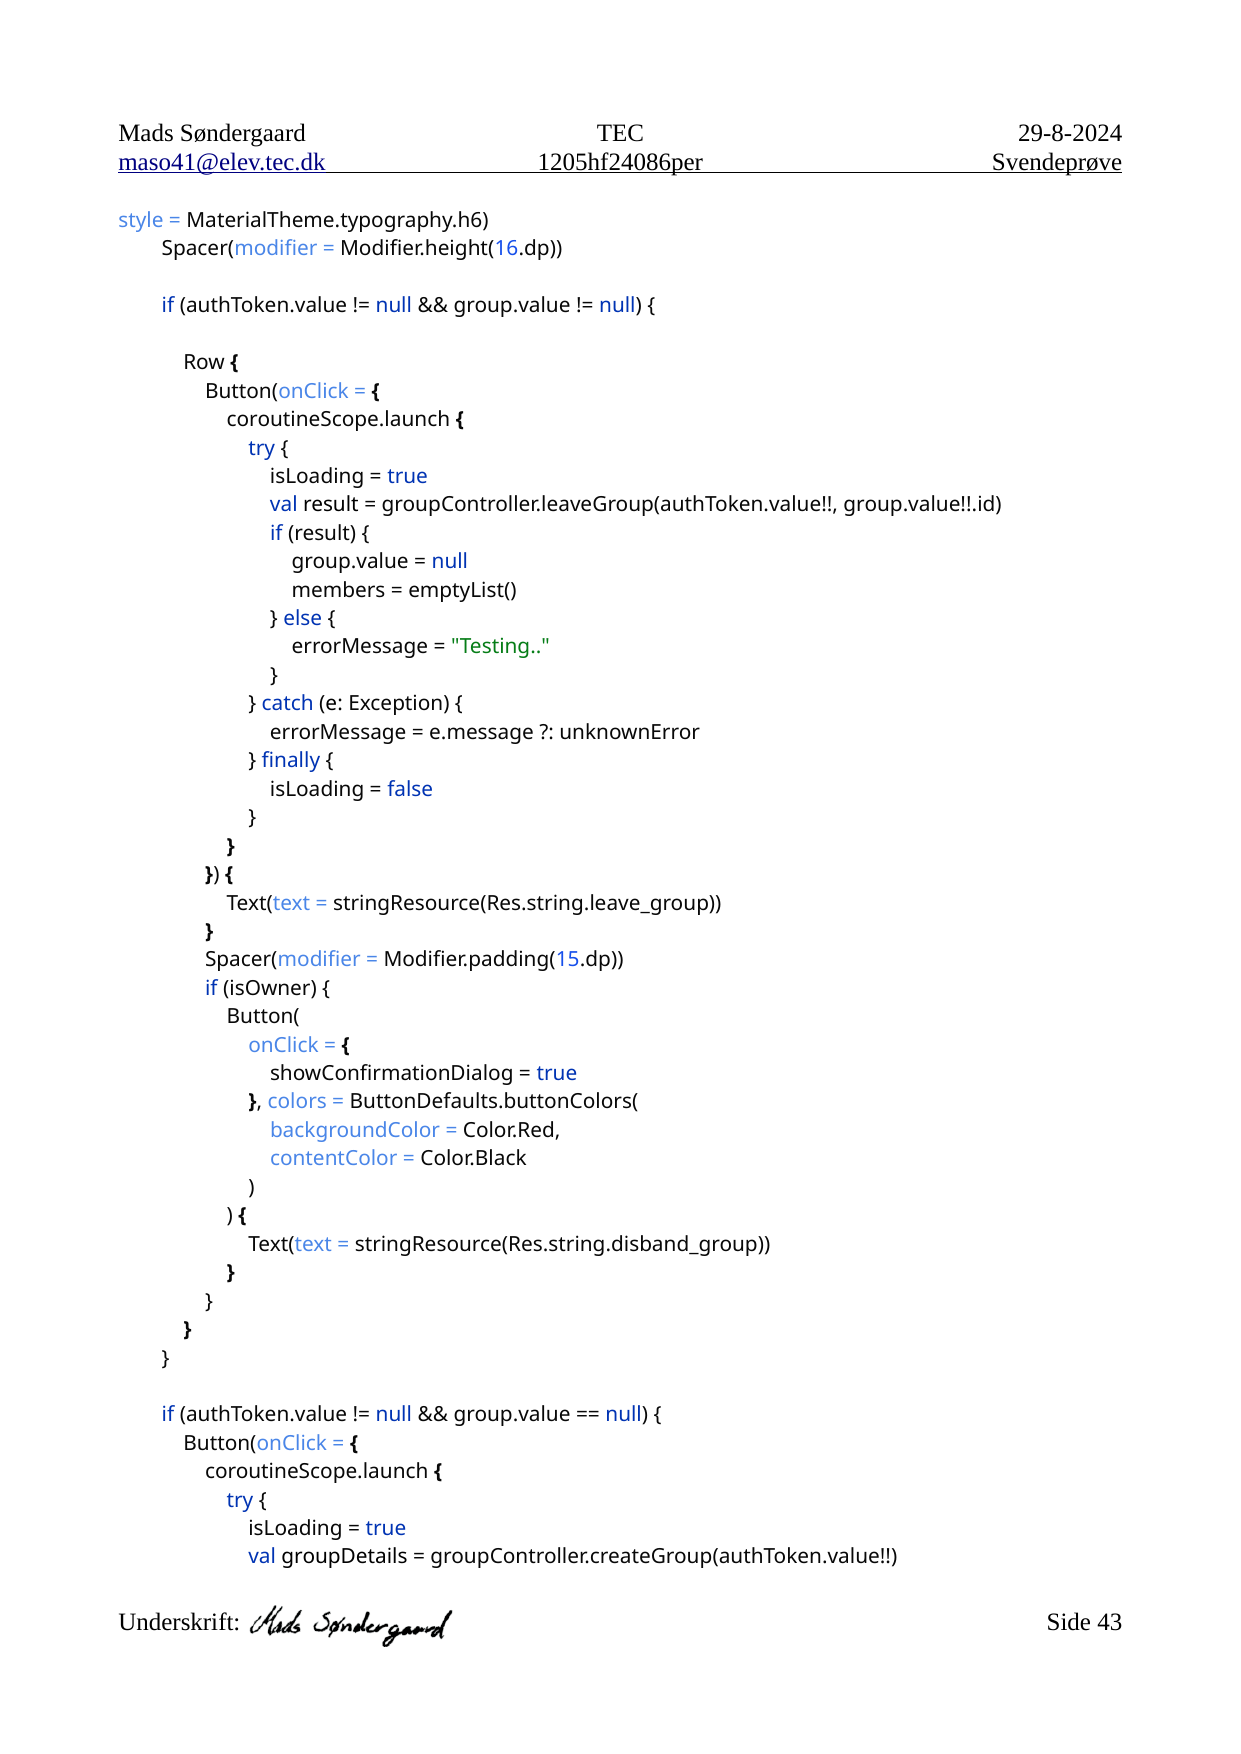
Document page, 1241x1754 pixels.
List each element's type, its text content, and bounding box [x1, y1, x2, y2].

text style = MaterialTheme.typography.h6) Spacer(modifier = Modifier.height(16.dp)) if (authToken.value != null && group.value != null) { Row { Button(onClick = { coroutineScope.launch { try { isLoading = true val result = groupController.leaveGroup(authToken.value!!, group.value!!.id) if (result) { group.value = null members = emptyList() } else { errorMessage = "Testing.." } } catch (e: Exception) { errorMessage = e.message ?: unknownError } finally { isLoading = false } } }) { Text(text = stringResource(Res.string.leave_group)) } Spacer(modifier = Modifier.padding(15.dp)) if (isOwner) { Button( onClick = { showConfirmationDialog = true }, colors = ButtonDefaults.buttonColors( backgroundColor = Color.Red, contentColor = Color.Black ) ) { Text(text = stringResource(Res.string.disband_group)) } } } } if (authToken.value != null && group.value == null) { Button(onClick = { coroutineScope.launch { try { isLoading = true val groupDetails = groupController.createGroup(authToken.value!!) [118, 205, 1122, 1570]
picture [244, 1600, 458, 1647]
